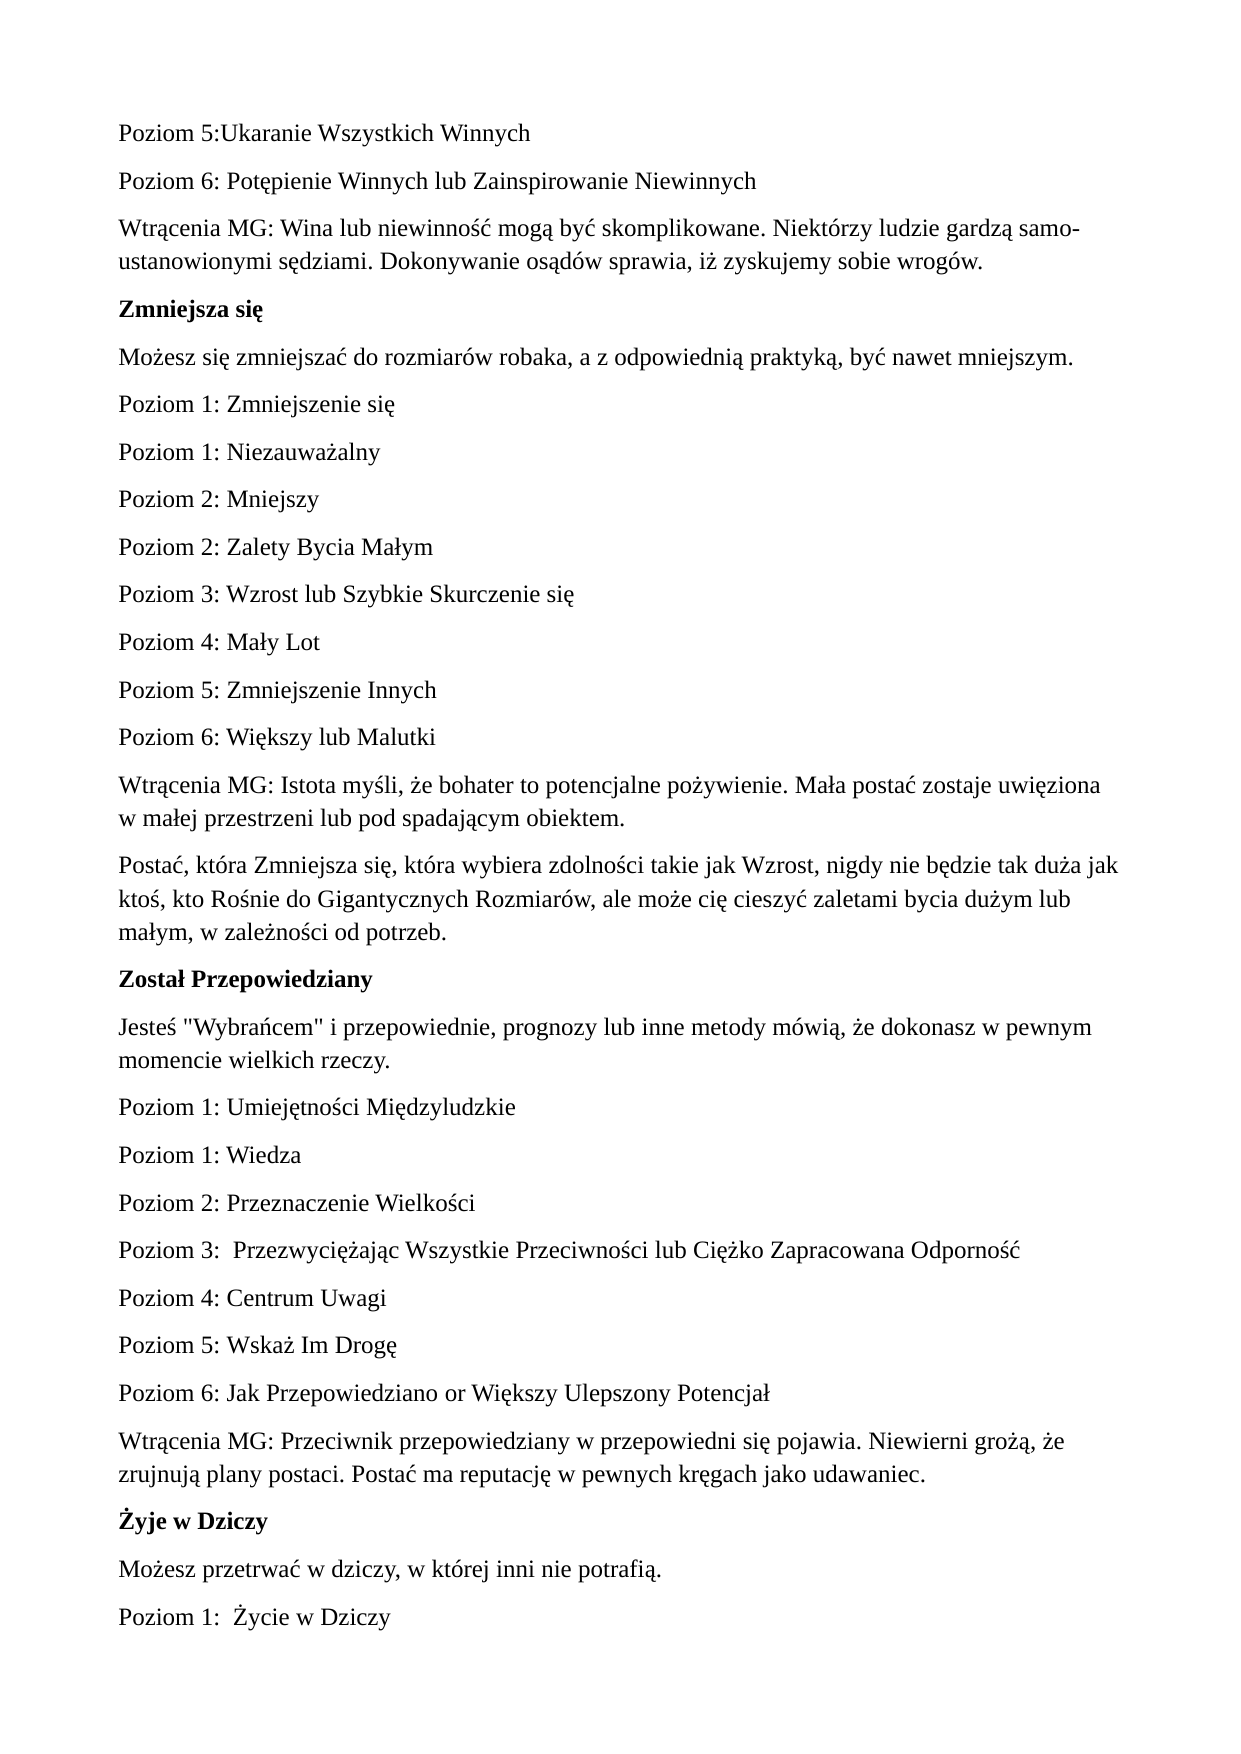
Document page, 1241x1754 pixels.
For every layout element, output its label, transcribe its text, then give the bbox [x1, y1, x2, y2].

text Postać, która Zmniejsza się, która wybiera zdolności takie jak Wzrost, nigdy nie będzie tak duża jak ktoś, kto Rośnie do Gigantycznych Rozmiarów, ale może cię cieszyć zaletami bycia dużym lub małym, w zależności od potrzeb. [118, 851, 1122, 945]
text Poziom 3: Przezwyciężając Wszystkie Przeciwności lub Ciężko Zapracowana Odporność [118, 1235, 1122, 1264]
text Poziom 6: Większy lub Malutki [118, 722, 1122, 751]
text Możesz przetrwać w dziczy, w której inni nie potrafią. [118, 1554, 1122, 1583]
text Został Przepowiedziany [118, 964, 1122, 993]
text Poziom 1: Zmniejszenie się [118, 389, 1122, 418]
text Jesteś "Wybrańcem" i przepowiednie, prognozy lub inne metody mówią, że dokonasz w pewnym momencie wielkich rzeczy. [118, 1012, 1122, 1074]
text Zmniejsza się [118, 294, 1122, 323]
text Poziom 3: Wzrost lub Szybkie Skurczenie się [118, 579, 1122, 608]
text Poziom 1: Życie w Dziczy [118, 1602, 1122, 1630]
text Poziom 1: Wiedza [118, 1140, 1122, 1169]
text Poziom 2: Przeznaczenie Wielkości [118, 1188, 1122, 1216]
text Poziom 5:Ukaranie Wszystkich Winnych [118, 118, 1122, 147]
text Wtrącenia MG: Istota myśli, że bohater to potencjalne pożywienie. Mała postać zostaje uwięziona w małej przestrzeni lub pod spadającym obiektem. [118, 770, 1122, 832]
text Poziom 6: Potępienie Winnych lub Zainspirowanie Niewinnych [118, 166, 1122, 194]
text Poziom 6: Jak Przepowiedziano or Większy Ulepszony Potencjał [118, 1378, 1122, 1407]
text Poziom 1: Umiejętności Międzyludzkie [118, 1092, 1122, 1121]
text Poziom 2: Mniejszy [118, 484, 1122, 513]
text Poziom 5: Zmniejszenie Innych [118, 675, 1122, 703]
text Możesz się zmniejszać do rozmiarów robaka, a z odpowiednią praktyką, być nawet mniejszym. [118, 342, 1122, 370]
text Poziom 5: Wskaż Im Drogę [118, 1331, 1122, 1359]
text Żyje w Dziczy [118, 1506, 1122, 1535]
text Wtrącenia MG: Przeciwnik przepowiedziany w przepowiedni się pojawia. Niewierni grożą, że zrujnują plany postaci. Postać ma reputację w pewnych kręgach jako udawaniec. [118, 1426, 1122, 1487]
text Poziom 4: Centrum Uwagi [118, 1283, 1122, 1312]
text Wtrącenia MG: Wina lub niewinność mogą być skomplikowane. Niektórzy ludzie gardzą samo-ustanowionymi sędziami. Dokonywanie osądów sprawia, iż zyskujemy sobie wrogów. [118, 213, 1122, 275]
text Poziom 4: Mały Lot [118, 627, 1122, 656]
text Poziom 1: Niezauważalny [118, 437, 1122, 466]
text Poziom 2: Zalety Bycia Małym [118, 532, 1122, 561]
